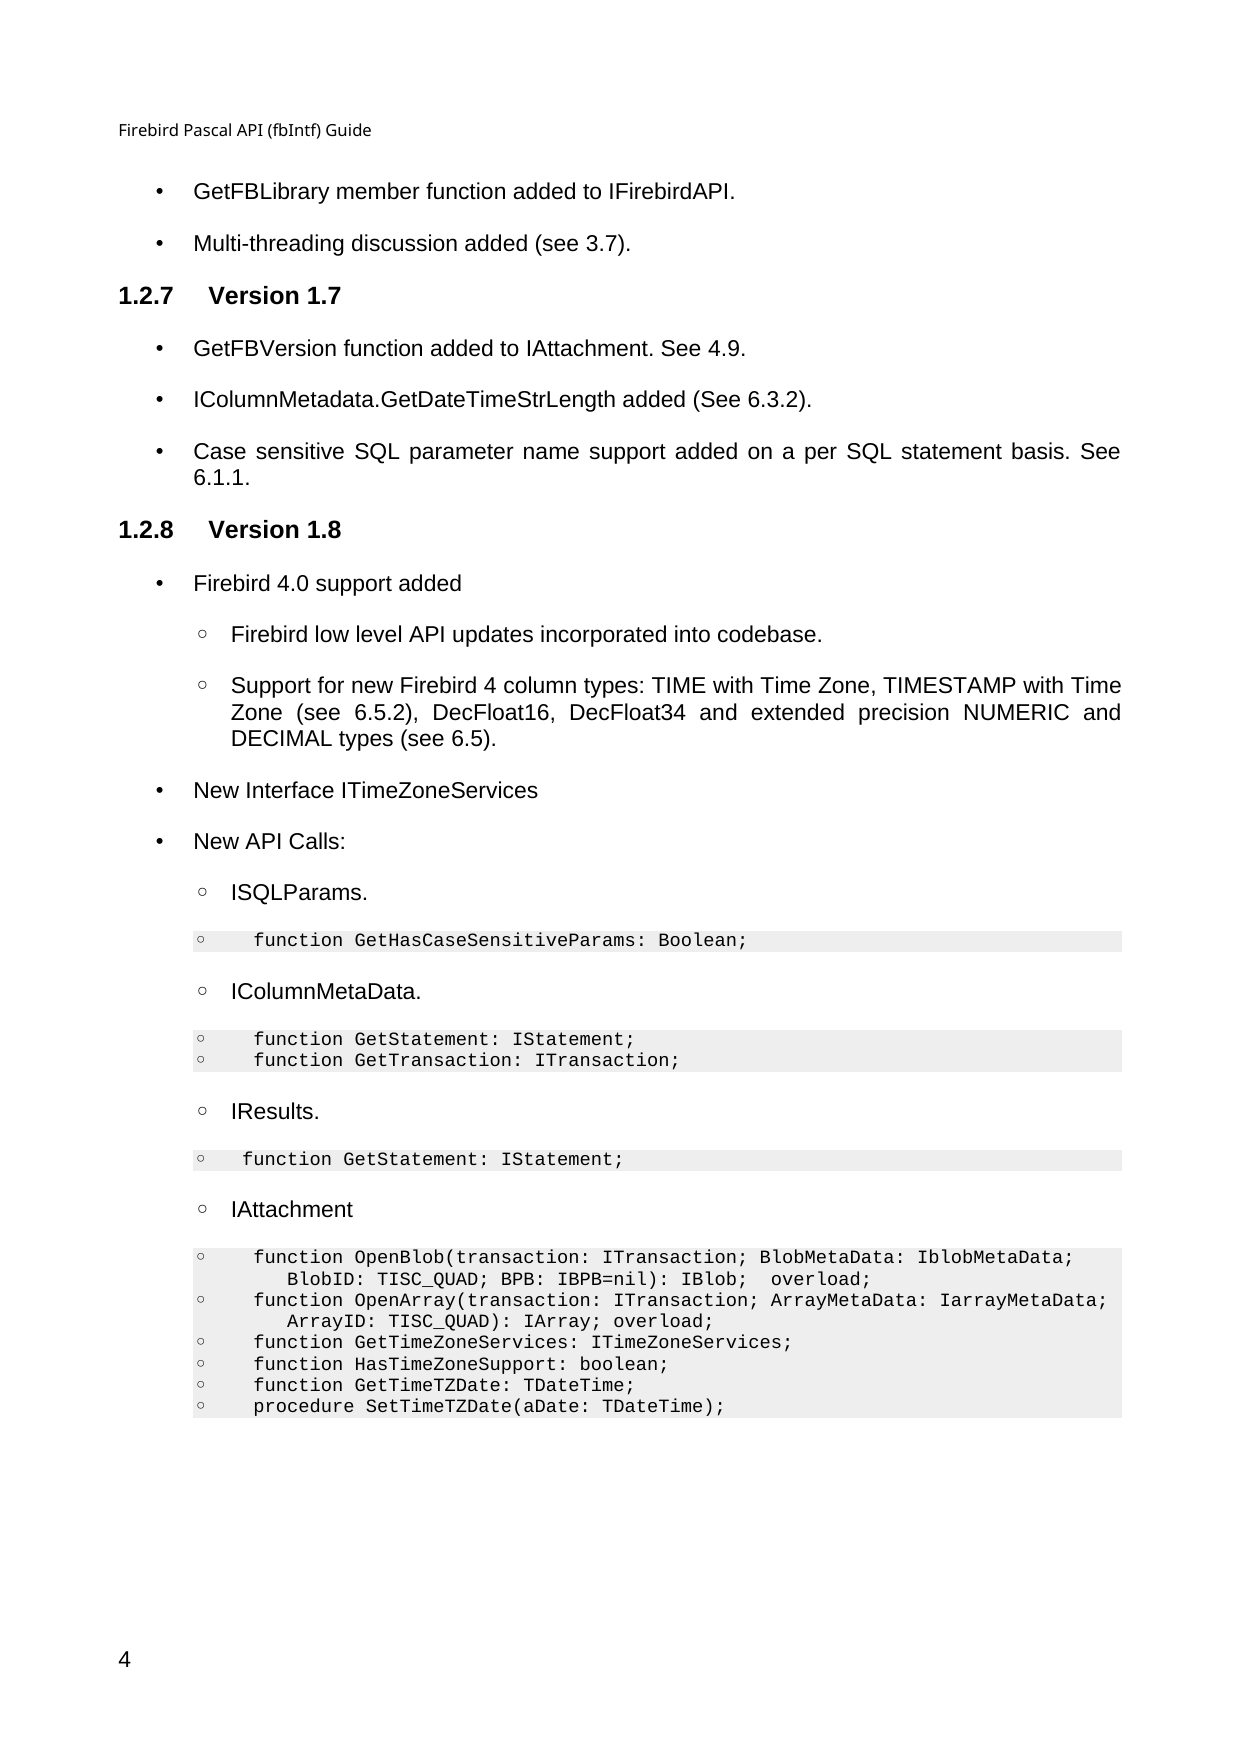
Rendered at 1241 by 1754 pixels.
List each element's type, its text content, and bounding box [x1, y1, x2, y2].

list IResults. [193, 1098, 1122, 1124]
list function OpenBlob(transaction: ITransaction; BlobMetaData: IblobMetaData; BlobID: TISC_QUAD; BPB: IBPB=nil): IBlob; overload; [193, 1248, 1122, 1291]
list function GetStatement: IStatement; [193, 1030, 1122, 1051]
list function GetTransaction: ITransaction; [193, 1051, 1122, 1072]
list GetFBVersion function added to IAttachment. See 4.9. [156, 335, 1122, 361]
subtitle Version 1.8 [118, 516, 1122, 544]
list Case sensitive SQL parameter name support added on a per SQL statement basis. See 6.1.1. [156, 438, 1122, 491]
list Support for new Firebird 4 column types: TIME with Time Zone, TIMESTAMP with Time Zone (see 6.5.2), DecFloat16, DecFloat34 and extended precision NUMERIC and DECIMAL types (see 6.5). [193, 672, 1122, 752]
list Firebird 4.0 support added [156, 570, 1122, 596]
list IColumnMetadata.GetDateTimeStrLength added (See 6.3.2). [156, 386, 1122, 413]
list function GetTimeZoneServices: ITimeZoneServices; [193, 1333, 1122, 1354]
list ISQLParams. [193, 879, 1122, 906]
list procedure SetTimeTZDate(aDate: TDateTime); [193, 1397, 1122, 1418]
list IColumnMetaData. [193, 978, 1122, 1004]
list function GetTimeTZDate: TDateTime; [193, 1376, 1122, 1397]
list function GetStatement: IStatement; [193, 1150, 1122, 1171]
list GetFBLibrary member function added to IFirebirdAPI. [156, 178, 1122, 204]
subtitle Version 1.7 [118, 281, 1122, 309]
list Firebird low level API updates incorporated into codebase. [193, 621, 1122, 647]
list function OpenArray(transaction: ITransaction; ArrayMetaData: IarrayMetaData; ArrayID: TISC_QUAD): IArray; overload; [193, 1291, 1122, 1333]
list function GetHasCaseSensitiveParams: Boolean; [193, 931, 1122, 952]
list New API Calls: [156, 828, 1122, 854]
list Multi-threading discussion added (see 3.7). [156, 229, 1122, 256]
list IAttachment [193, 1196, 1122, 1223]
list New Interface ITimeZoneServices [156, 777, 1122, 803]
list function HasTimeZoneSupport: boolean; [193, 1354, 1122, 1376]
